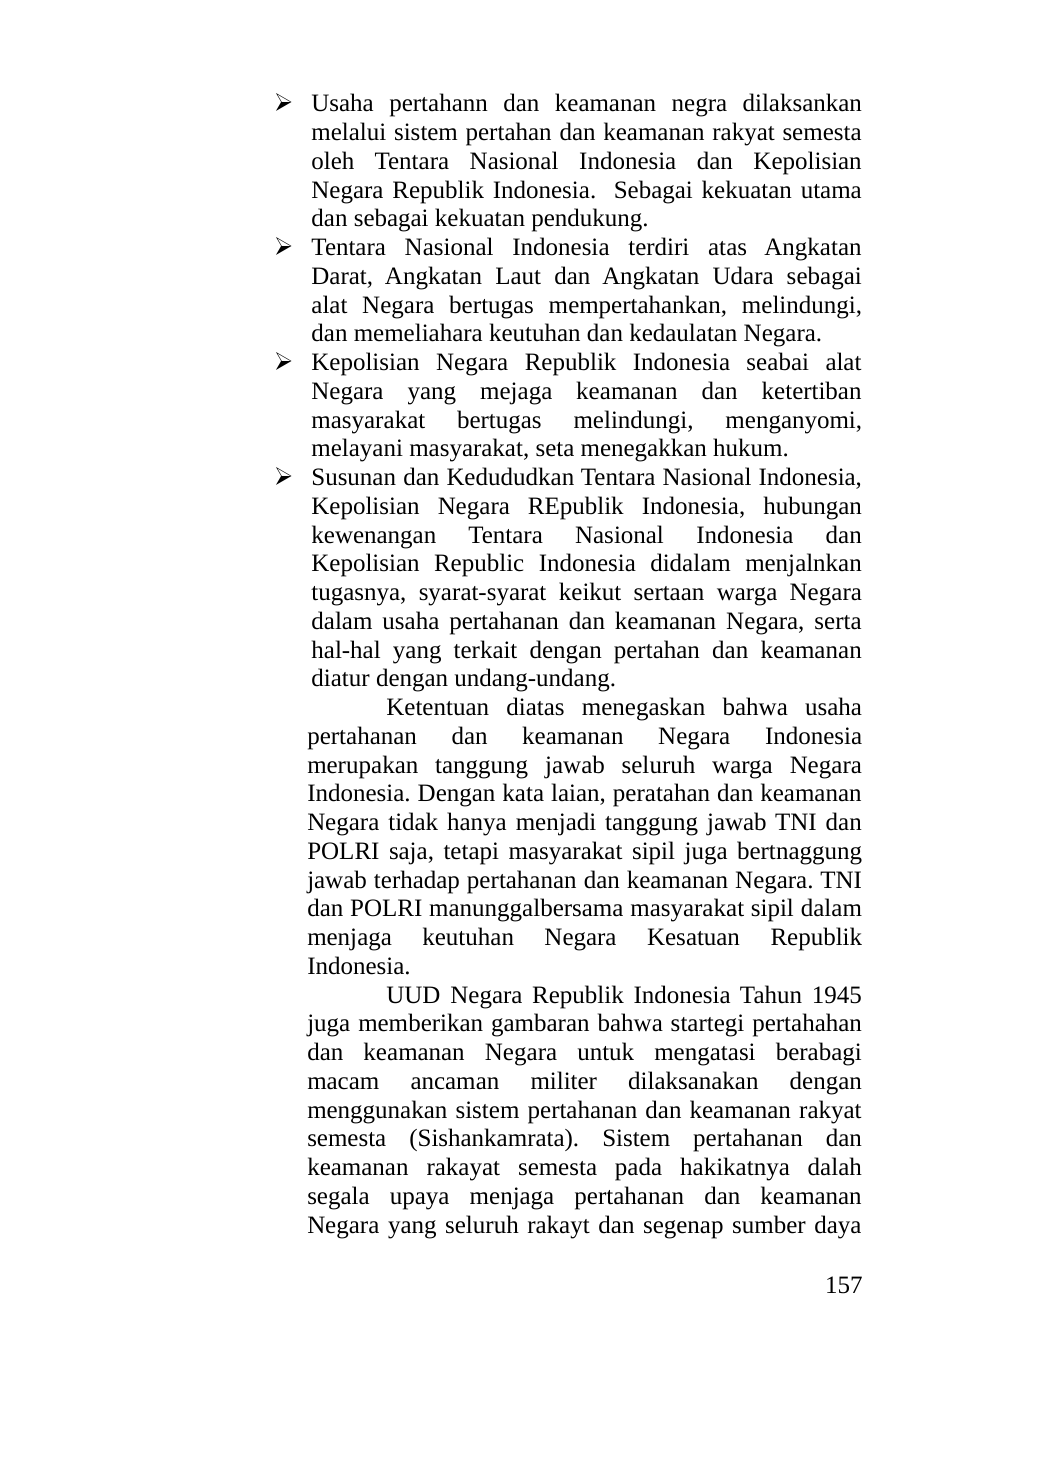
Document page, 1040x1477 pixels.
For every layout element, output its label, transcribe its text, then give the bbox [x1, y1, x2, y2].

list Susunan dan Kedududkan Tentara Nasional Indonesia, Kepolisian Negara REpublik Indonesia, hubungan kewenangan Tentara Nasional Indonesia dan Kepolisian Republic Indonesia didalam menjalnkan tugasnya, syarat-syarat keikut sertaan warga Negara dalam usaha pertahanan dan keamanan Negara, serta hal-hal yang terkait dengan pertahan dan keamanan diatur dengan undang-undang. [274, 462, 862, 692]
list Tentara Nasional Indonesia terdiri atas Angkatan Darat, Angkatan Laut dan Angkatan Udara sebagai alat Negara bertugas mempertahankan, melindungi, dan memeliahara keutuhan dan kedaulatan Negara. [274, 232, 862, 347]
list Usaha pertahann dan keamanan negra dilaksankan melalui sistem pertahan dan keamanan rakyat semesta oleh Tentara Nasional Indonesia dan Kepolisian Negara Republik Indonesia. Sebagai kekuatan utama dan sebagai kekuatan pendukung. [274, 88, 862, 232]
text Ketentuan diatas menegaskan bahwa usaha pertahanan dan keamanan Negara Indonesia merupakan tanggung jawab seluruh warga Negara Indonesia. Dengan kata laian, peratahan dan keamanan Negara tidak hanya menjadi tanggung jawab TNI dan POLRI saja, tetapi masyarakat sipil juga bertnaggung jawab terhadap pertahanan dan keamanan Negara. TNI dan POLRI manunggalbersama masyarakat sipil dalam menjaga keutuhan Negara Kesatuan Republik Indonesia. [307, 692, 862, 980]
list Kepolisian Negara Republik Indonesia seabai alat Negara yang mejaga keamanan dan ketertiban masyarakat bertugas melindungi, menganyomi, melayani masyarakat, seta menegakkan hukum. [274, 347, 862, 462]
text UUD Negara Republik Indonesia Tahun 1945 juga memberikan gambaran bahwa startegi pertahahan dan keamanan Negara untuk mengatasi berabagi macam ancaman militer dilaksanakan dengan menggunakan sistem pertahanan dan keamanan rakyat semesta (Sishankamrata). Sistem pertahanan dan keamanan rakayat semesta pada hakikatnya dalah segala upaya menjaga pertahanan dan keamanan Negara yang seluruh rakayt dan segenap sumber daya [307, 980, 862, 1238]
